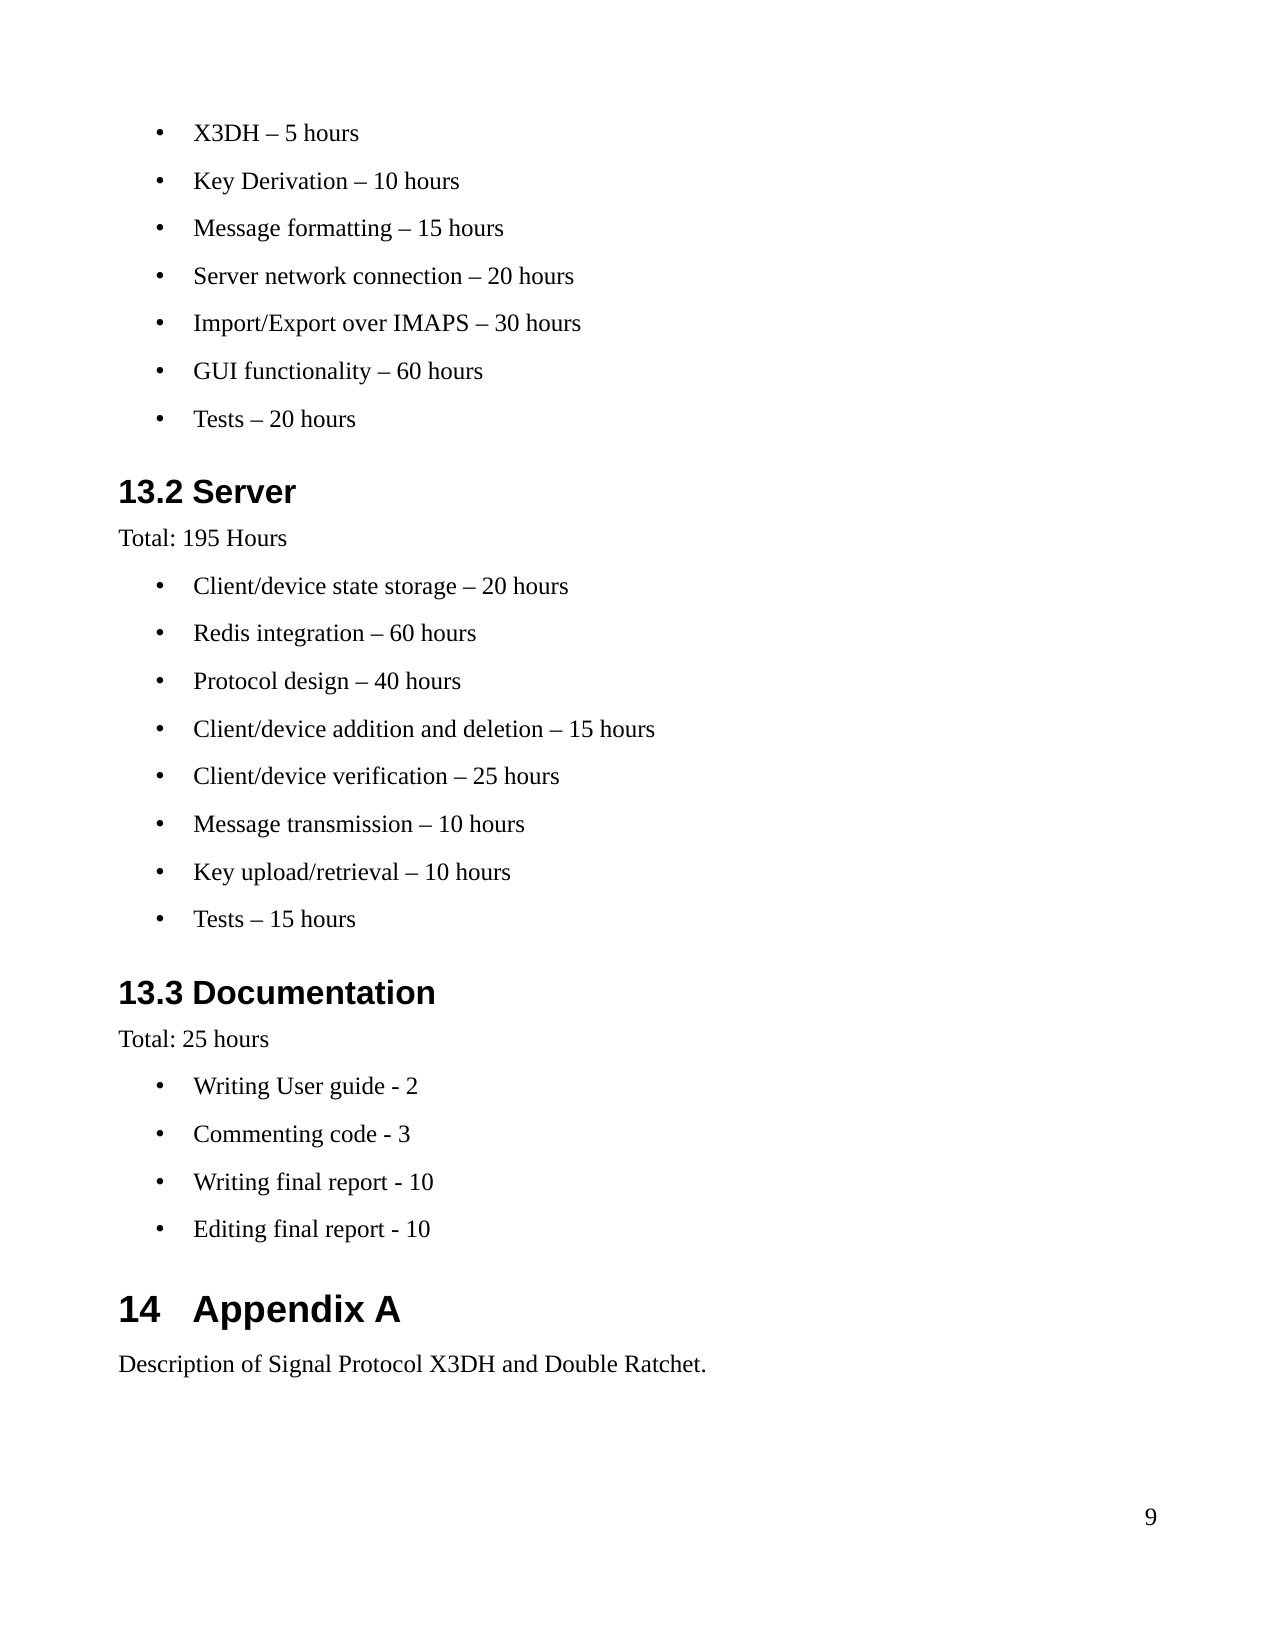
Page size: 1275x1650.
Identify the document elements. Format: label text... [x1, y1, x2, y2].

list Key upload/retrieval – 10 hours [156, 857, 1157, 885]
list Editing final report - 10 [156, 1214, 1157, 1243]
text Total: 25 hours [118, 1024, 1157, 1052]
list Commenting code - 3 [156, 1119, 1157, 1148]
list Message transmission – 10 hours [156, 809, 1157, 838]
subtitle Documentation [118, 973, 1157, 1011]
list Client/device state storage – 20 hours [156, 571, 1157, 600]
list Import/Export over IMAPS – 30 hours [156, 308, 1157, 337]
list Writing User guide - 2 [156, 1071, 1157, 1100]
text Total: 195 Hours [118, 523, 1157, 552]
list GUI functionality – 60 hours [156, 356, 1157, 385]
list Key Derivation – 10 hours [156, 166, 1157, 194]
list Message formatting – 15 hours [156, 213, 1157, 242]
list Server network connection – 20 hours [156, 261, 1157, 290]
list X3DH – 5 hours [156, 118, 1157, 147]
list Tests – 20 hours [156, 404, 1157, 432]
subtitle Server [118, 472, 1157, 511]
list Redis integration – 60 hours [156, 618, 1157, 647]
subtitle Appendix A [118, 1287, 1157, 1330]
list Client/device verification – 25 hours [156, 761, 1157, 790]
text Description of Signal Protocol X3DH and Double Ratchet. [118, 1349, 1157, 1378]
list Client/device addition and deletion – 15 hours [156, 714, 1157, 742]
list Writing final report - 10 [156, 1167, 1157, 1195]
list Protocol design – 40 hours [156, 666, 1157, 695]
list Tests – 15 hours [156, 904, 1157, 933]
